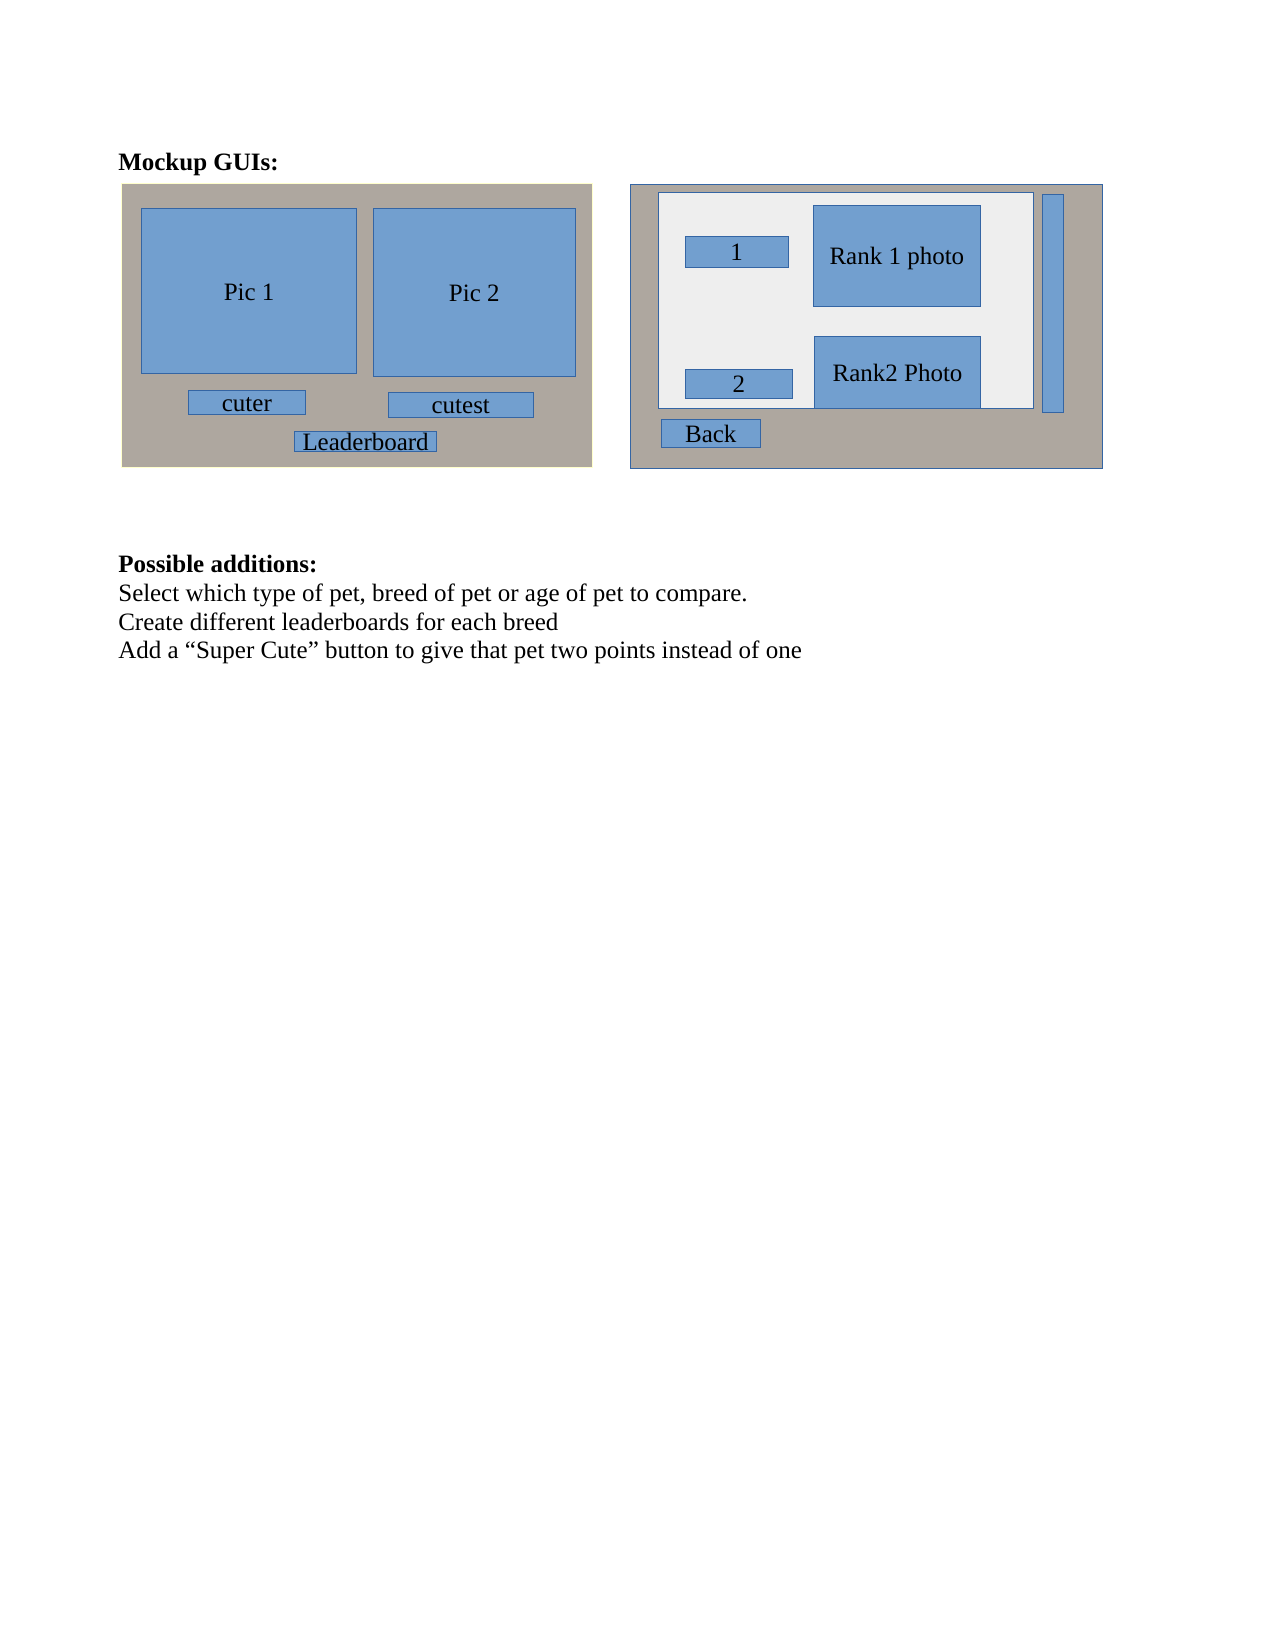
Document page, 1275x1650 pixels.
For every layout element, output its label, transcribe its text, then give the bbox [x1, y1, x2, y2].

text Possible additions: [118, 549, 1157, 578]
text Add a “Super Cute” button to give that pet two points instead of one [118, 636, 1157, 664]
text Select which type of pet, breed of pet or age of pet to compare. [118, 578, 1157, 607]
text Create different leaderboards for each breed [118, 607, 1157, 636]
text Mockup GUIs: [118, 147, 1157, 176]
